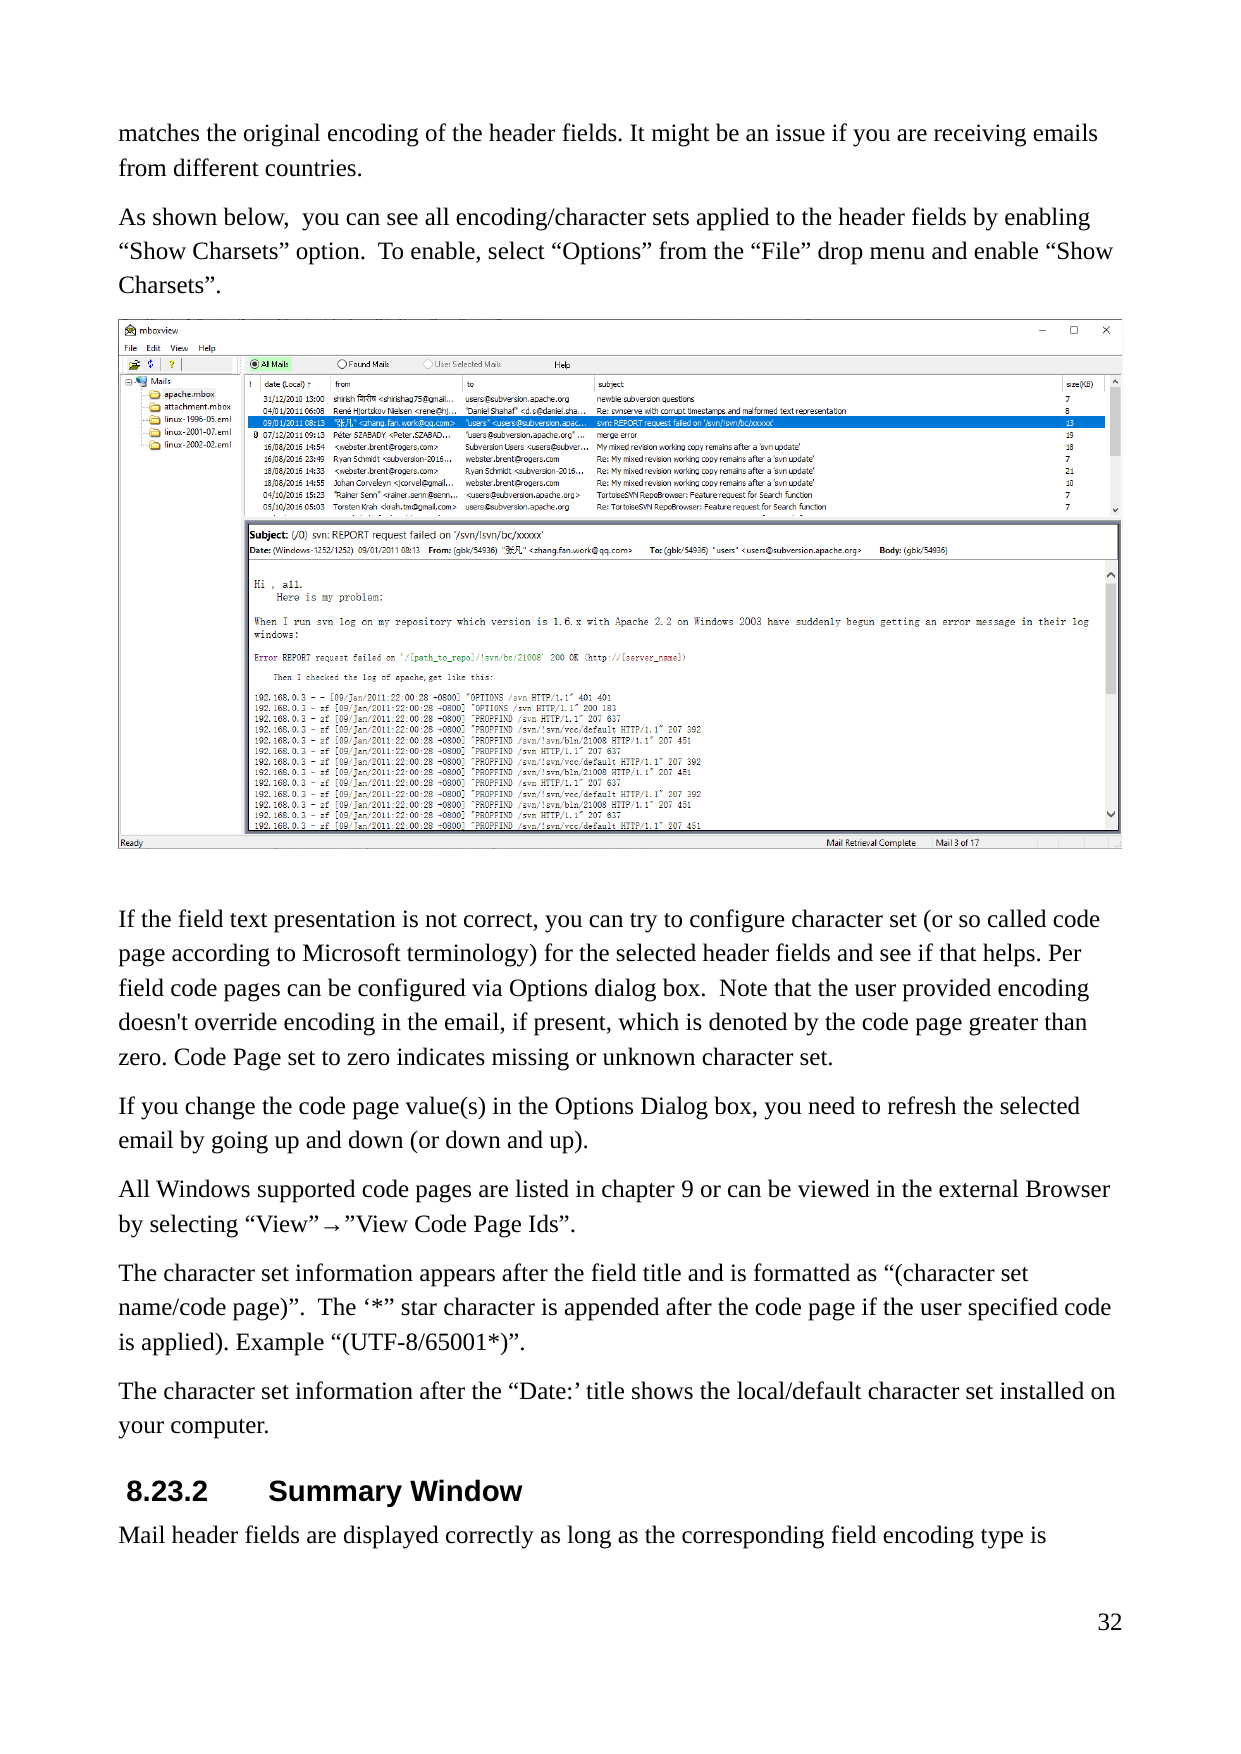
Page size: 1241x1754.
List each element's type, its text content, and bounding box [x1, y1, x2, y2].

text The character set information appears after the field title and is formatted as “(character set name/code page)”. The ‘*” star character is appended after the code page if the user specified code is applied). Example “(UTF-8/65001*)”. [118, 1258, 1122, 1356]
text If the field text presentation is not correct, you can try to configure character set (or so called code page according to Microsoft terminology) for the selected header fields and see if that helps. Per field code pages can be configured via Options dialog box. Note that the user provided encoding doesn't override encoding in the email, if present, which is denoted by the code page greater than zero. Code Page set to zero indicates missing or unknown character set. [118, 904, 1122, 1071]
text The character set information after the “Date:’ title shows the local/default character set installed on your computer. [118, 1376, 1122, 1439]
text If you change the code page value(s) in the Options Dialog box, you need to refresh the selected email by going up and down (or down and up). [118, 1091, 1122, 1154]
text As shown below, you can see all encoding/character sets applied to the header fields by enabling “Show Charsets” option. To enable, select “Options” from the “File” drop menu and enable “Show Charsets”. [118, 202, 1122, 299]
text All Windows supported code pages are listed in chapter 9 or can be viewed in the external Browser by selecting “View”→”View Code Page Ids”. [118, 1174, 1122, 1238]
text Mail header fields are displayed correctly as long as the corresponding field encoding type is [118, 1520, 1122, 1549]
subtitle Summary Window [118, 1474, 1122, 1508]
picture [118, 319, 1123, 849]
text matches the original encoding of the header fields. It might be an issue if you are receiving emails from different countries. [118, 118, 1122, 181]
